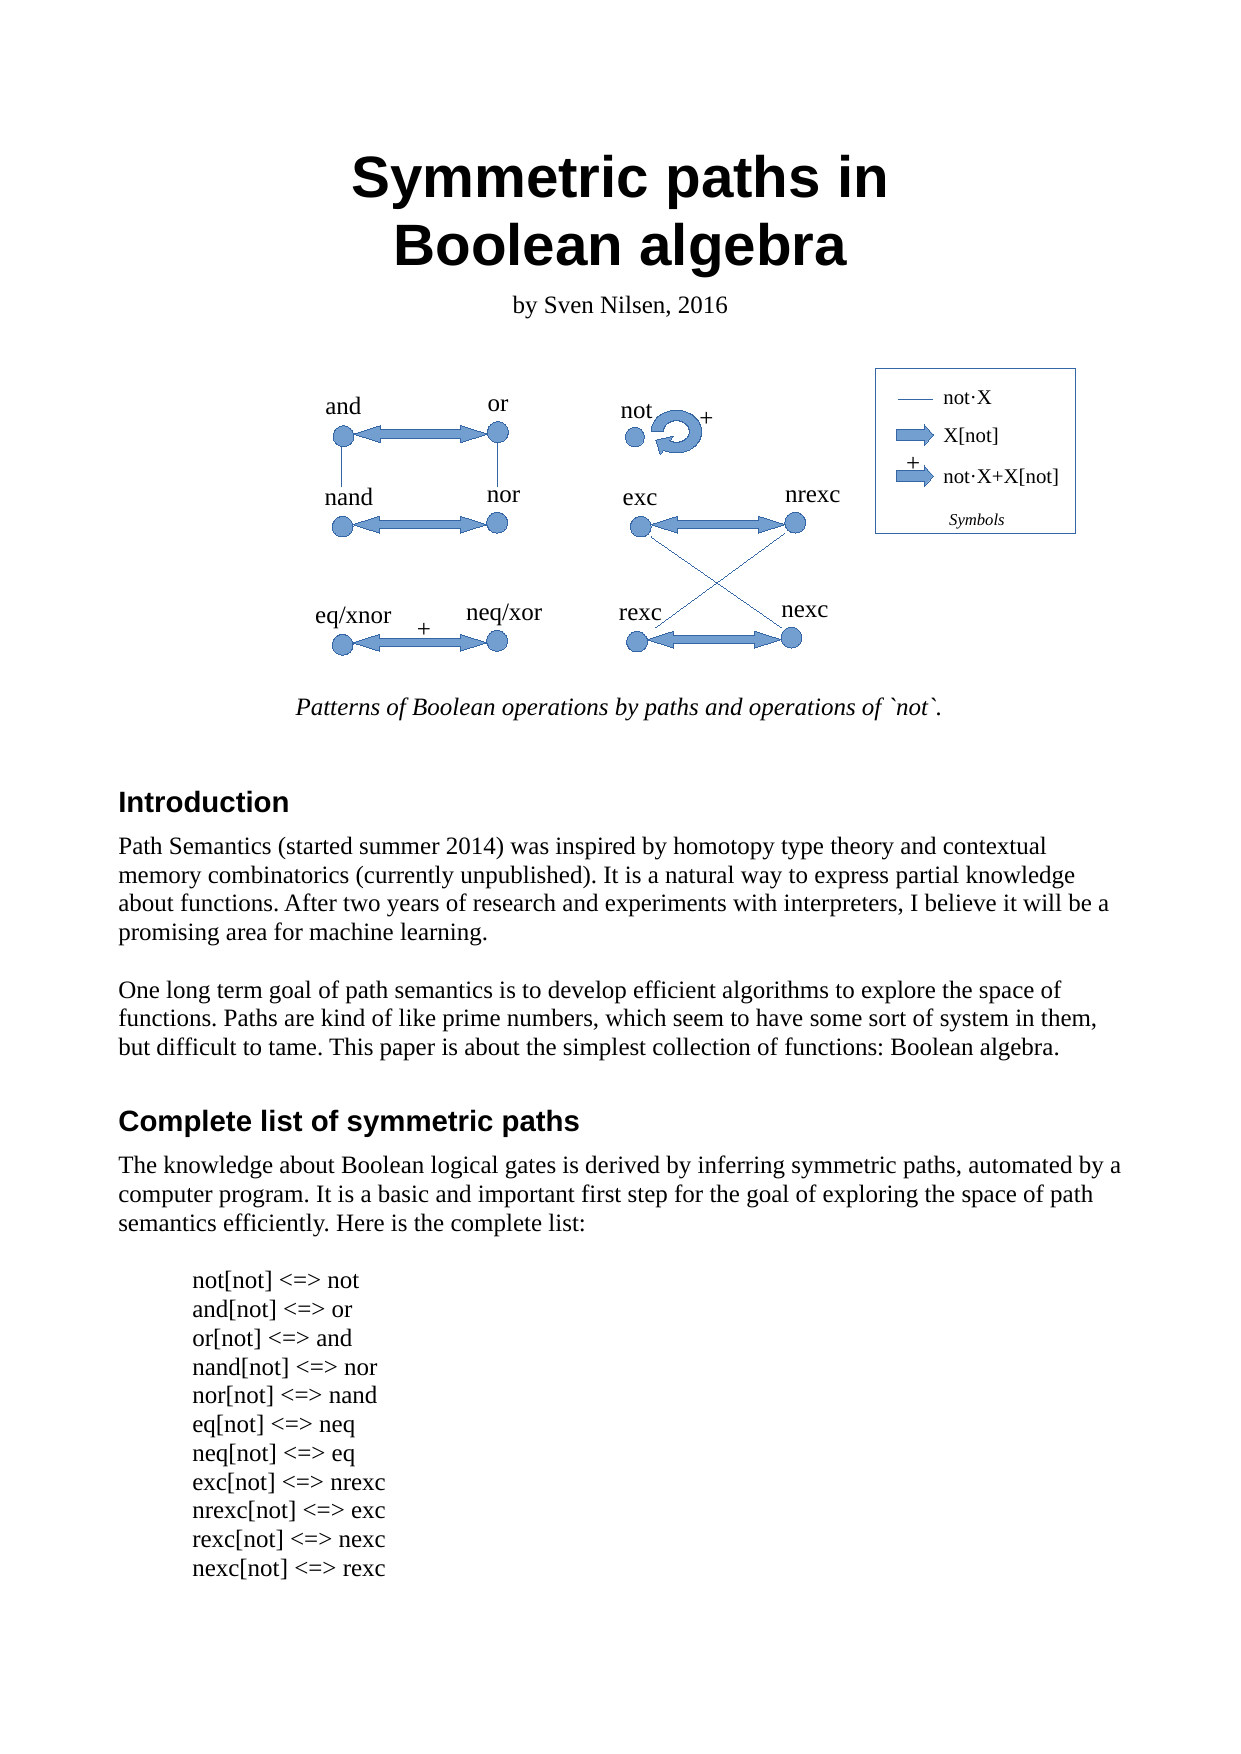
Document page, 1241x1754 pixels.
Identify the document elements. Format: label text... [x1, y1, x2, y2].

subtitle Complete list of symmetric paths [118, 1104, 1122, 1138]
text not[not] <=> not [118, 1266, 1122, 1294]
text nexc[not] <=> rexc [118, 1553, 1122, 1582]
text The knowledge about Boolean logical gates is derived by inferring symmetric paths, automated by a computer program. It is a basic and important first step for the goal of exploring the space of path semantics efficiently. Here is the complete list: [118, 1151, 1122, 1237]
text Patterns of Boolean operations by paths and operations of `not`. [118, 692, 1122, 721]
text or[not] <=> and [118, 1323, 1122, 1352]
text nrexc[not] <=> exc [118, 1496, 1122, 1524]
text One long term goal of path semantics is to develop efficient algorithms to explore the space of functions. Paths are kind of like prime numbers, which seem to have some sort of system in them, but difficult to tame. This paper is about the simplest collection of functions: Boolean algebra. [118, 975, 1122, 1061]
text rexc[not] <=> nexc [118, 1524, 1122, 1553]
text nor[not] <=> nand [118, 1381, 1122, 1409]
text and[not] <=> or [118, 1294, 1122, 1323]
text exc[not] <=> nrexc [118, 1467, 1122, 1496]
text nand[not] <=> nor [118, 1352, 1122, 1381]
text Path Semantics (started summer 2014) was inspired by homotopy type theory and contextual memory combinatorics (currently unpublished). It is a natural way to express partial knowledge about functions. After two years of research and experiments with interpreters, I believe it will be a promising area for machine learning. [118, 831, 1122, 946]
text by Sven Nilsen, 2016 [118, 290, 1122, 318]
text eq[not] <=> neq [118, 1409, 1122, 1438]
subtitle Introduction [118, 785, 1122, 818]
title Symmetric paths in Boolean algebra [118, 143, 1122, 277]
text neq[not] <=> eq [118, 1438, 1122, 1467]
